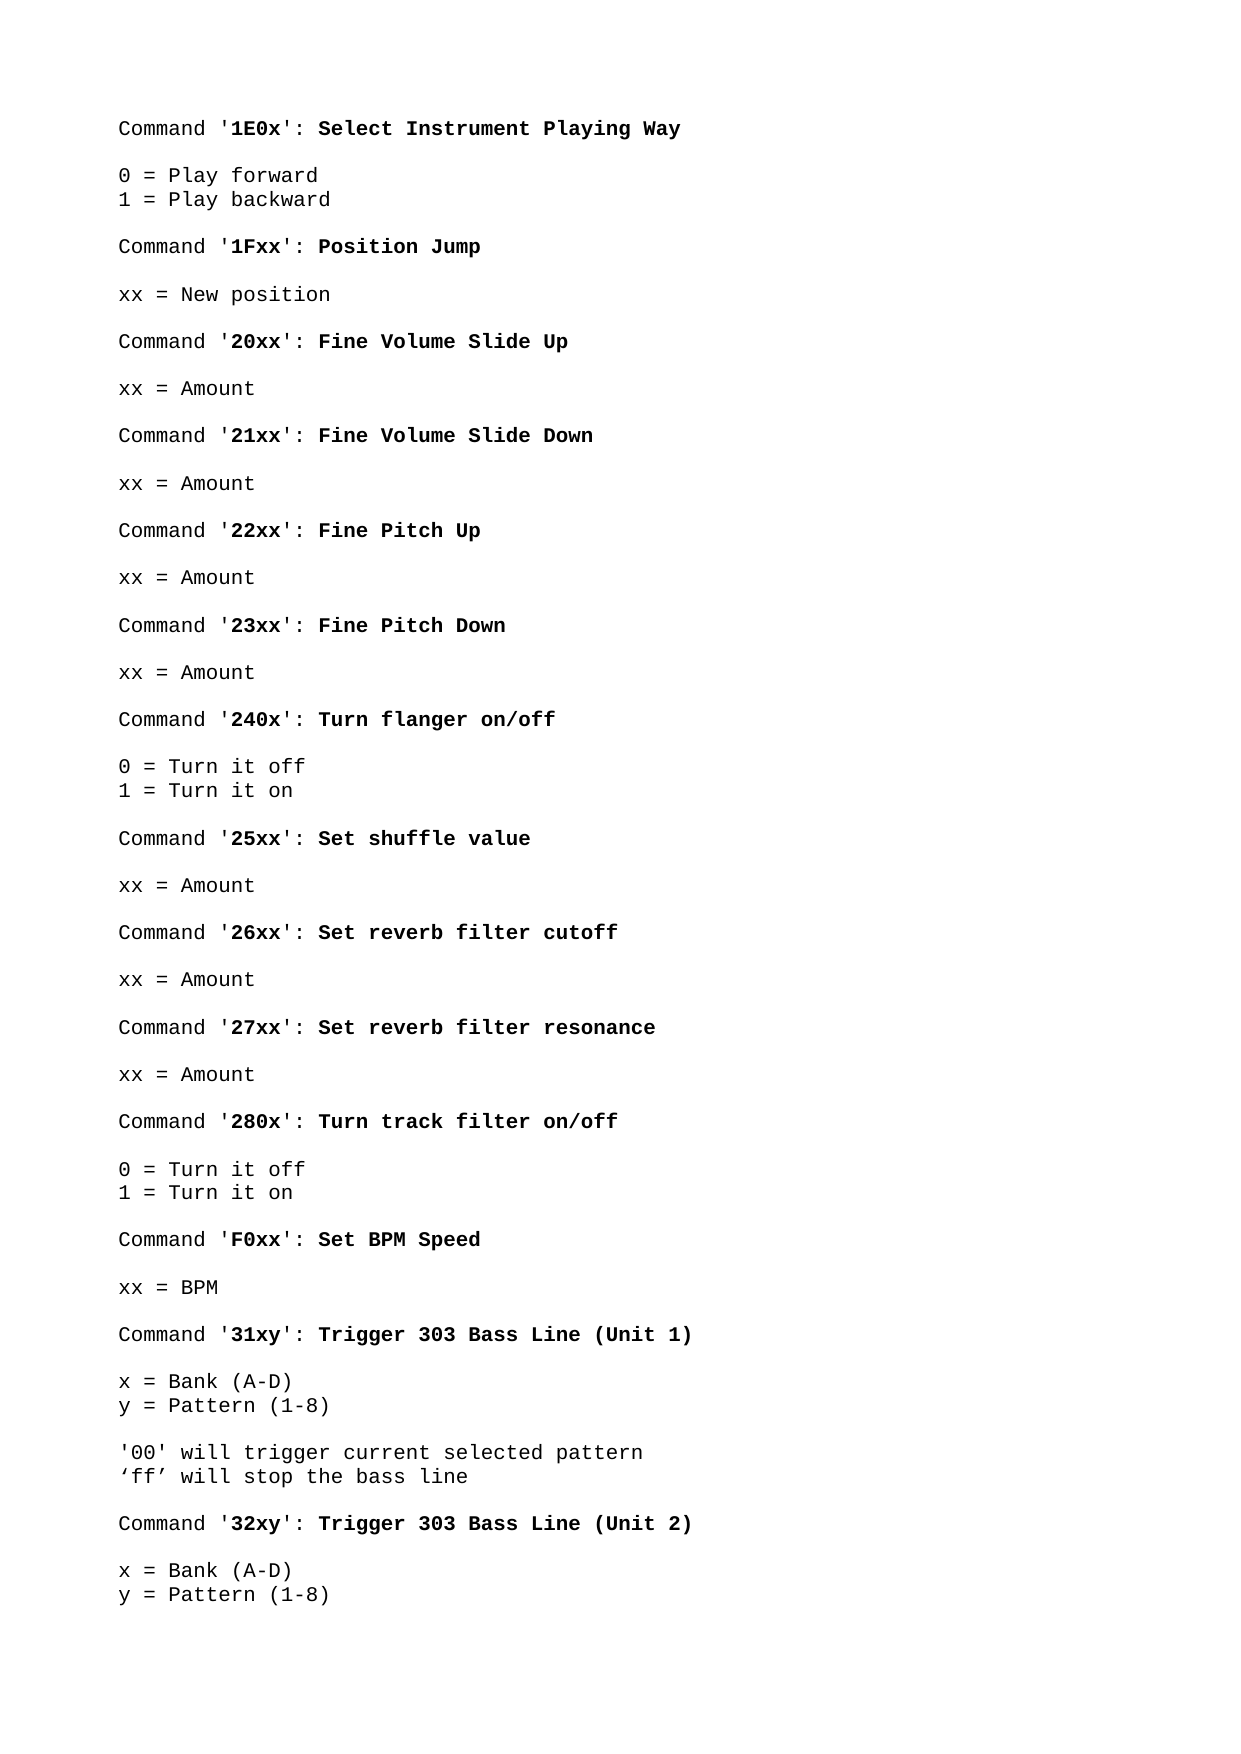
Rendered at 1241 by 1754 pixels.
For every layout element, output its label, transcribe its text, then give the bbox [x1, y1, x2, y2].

text Command '1Fxx': Position Jump [118, 236, 1122, 260]
text Command '26xx': Set reverb filter cutoff [118, 922, 1122, 946]
text xx = Amount [118, 969, 1122, 993]
text x = Bank (A-D) [118, 1371, 1122, 1395]
text xx = New position [118, 284, 1122, 307]
text Command '32xy': Trigger 303 Bass Line (Unit 2) [118, 1513, 1122, 1537]
text Command '25xx': Set shuffle value [118, 827, 1122, 851]
text Command '20xx': Fine Volume Slide Up [118, 331, 1122, 354]
text xx = Amount [118, 1064, 1122, 1088]
text x = Bank (A-D) [118, 1561, 1122, 1584]
text 0 = Turn it off [118, 1158, 1122, 1182]
text Command '22xx': Fine Pitch Up [118, 520, 1122, 544]
text y = Pattern (1-8) [118, 1584, 1122, 1608]
text ‘ff’ will stop the bass line [118, 1466, 1122, 1489]
text Command '27xx': Set reverb filter resonance [118, 1017, 1122, 1040]
text 1 = Turn it on [118, 1182, 1122, 1206]
text 1 = Turn it on [118, 780, 1122, 804]
text Command '280x': Turn track filter on/off [118, 1111, 1122, 1135]
text 0 = Play forward [118, 165, 1122, 189]
text xx = Amount [118, 875, 1122, 898]
text xx = Amount [118, 567, 1122, 591]
text Command '23xx': Fine Pitch Down [118, 615, 1122, 638]
text Command '31xy': Trigger 303 Bass Line (Unit 1) [118, 1324, 1122, 1348]
text xx = Amount [118, 473, 1122, 496]
text Command '21xx': Fine Volume Slide Down [118, 426, 1122, 449]
text xx = Amount [118, 378, 1122, 402]
text xx = BPM [118, 1277, 1122, 1300]
text Command 'F0xx': Set BPM Speed [118, 1229, 1122, 1253]
text xx = Amount [118, 662, 1122, 686]
text 1 = Play backward [118, 189, 1122, 213]
text Command '1E0x': Select Instrument Playing Way [118, 118, 1122, 142]
text Command '240x': Turn flanger on/off [118, 709, 1122, 733]
text y = Pattern (1-8) [118, 1395, 1122, 1419]
text 0 = Turn it off [118, 757, 1122, 780]
text '00' will trigger current selected pattern [118, 1442, 1122, 1466]
